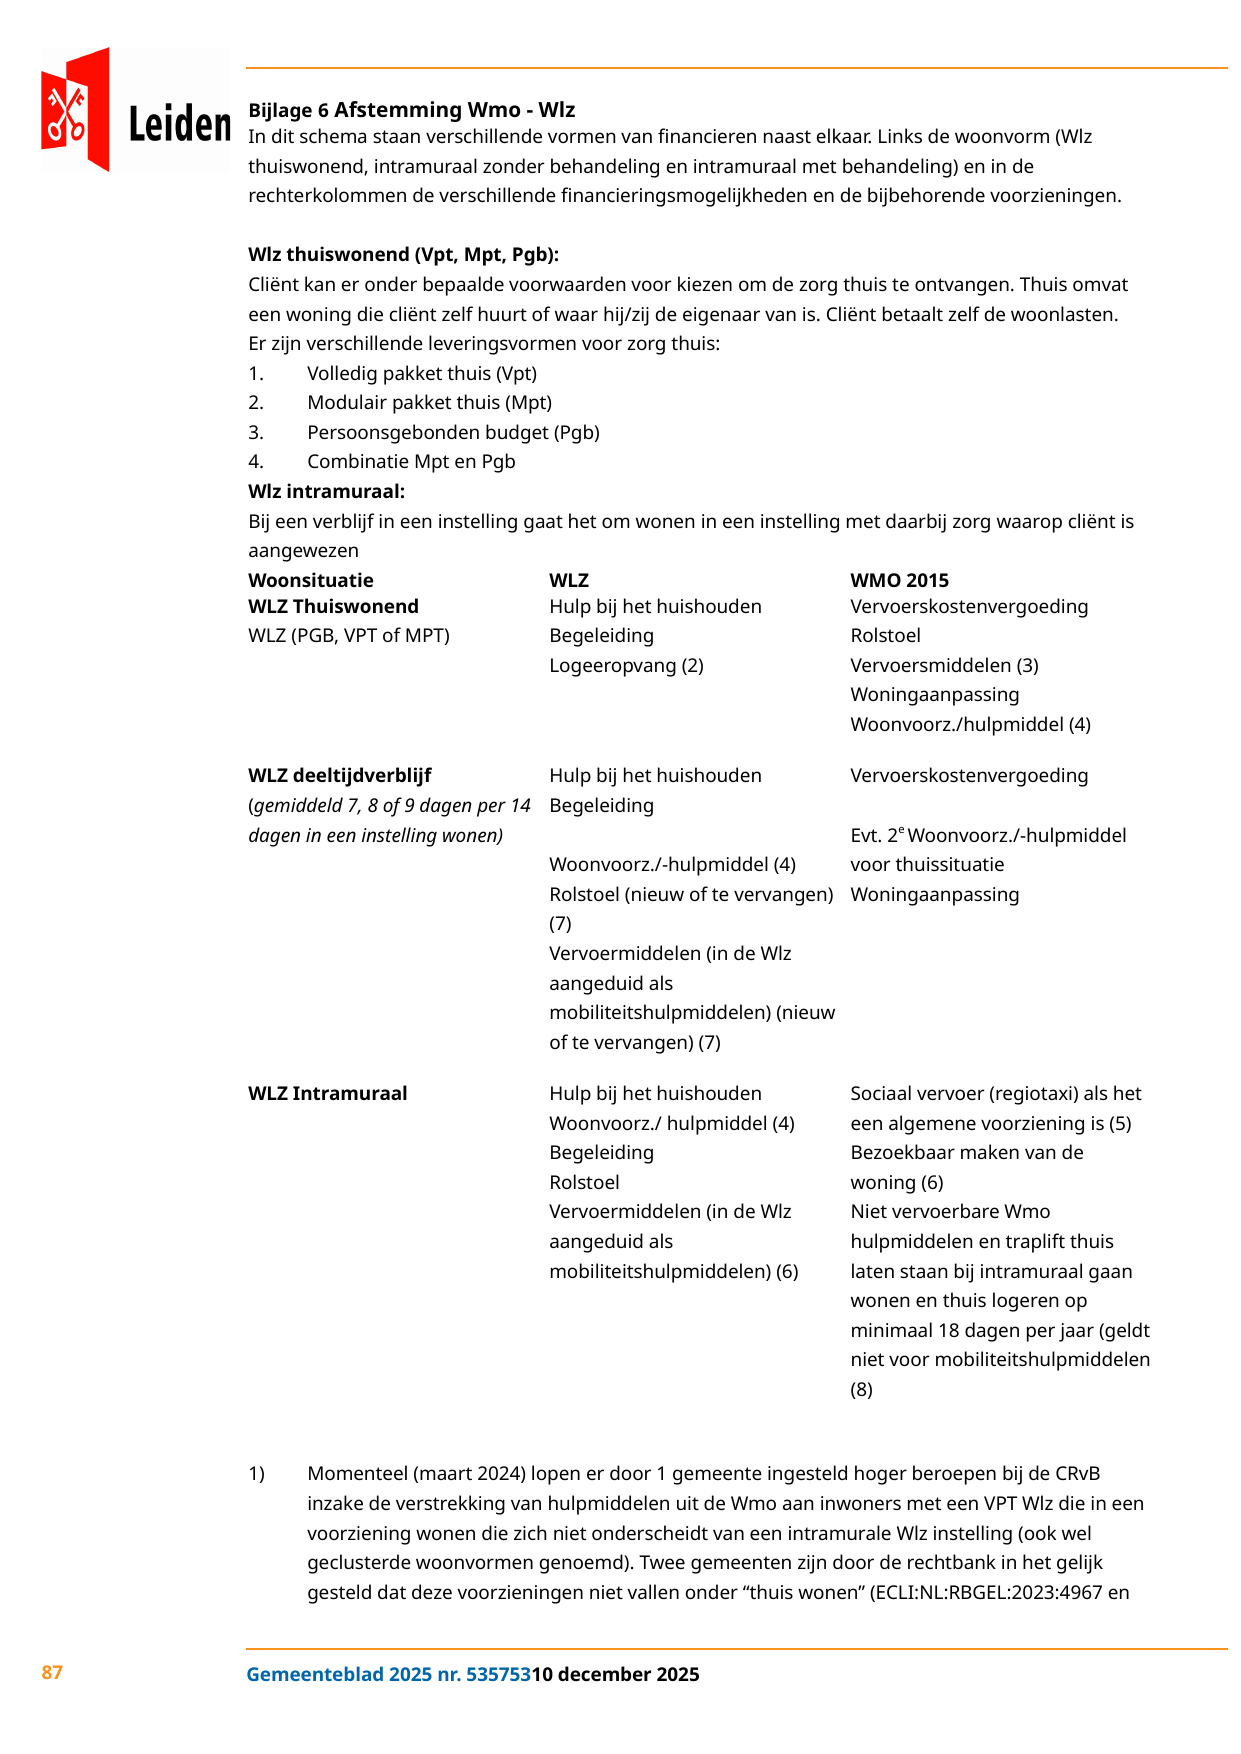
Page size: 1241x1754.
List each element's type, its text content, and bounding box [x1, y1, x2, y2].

table_cell Sociaal vervoer (regiotaxi) als het een algemene voorziening is (5) Bezoekbaar maken van de woning (6) Niet vervoerbare Wmo hulpmiddelen en traplift thuis laten staan bij intramuraal gaan wonen en thuis logeren op minimaal 18 dagen per jaar (geldt niet voor mobiliteitshulpmiddelen (8) [850, 1080, 1152, 1402]
table_cell [850, 1055, 1152, 1080]
table_header Woonsituatie [248, 567, 549, 593]
list Persoonsgebonden budget (Pgb) [248, 419, 1152, 445]
table_cell [248, 1402, 549, 1428]
table_cell WLZ deeltijdverblijf (gemiddeld 7, 8 of 9 dagen per 14 dagen in een instelling wonen) [248, 763, 549, 1055]
text Wlz intramuraal: [248, 478, 1152, 504]
table_cell Vervoerskostenvergoeding Rolstoel Vervoersmiddelen (3) Woningaanpassing Woonvoorz./hulpmiddel (4) [850, 593, 1152, 737]
text Bij een verblijf in een instelling gaat het om wonen in een instelling met daarbij zorg waarop cliënt is aangewezen [248, 508, 1152, 563]
table_cell Hulp bij het huishouden Begeleiding Logeeropvang (2) [549, 593, 850, 737]
table_header WLZ [549, 567, 850, 593]
text Wlz thuiswonend (Vpt, Mpt, Pgb): [248, 242, 1152, 267]
text Bijlage 6 Afstemming Wmo - Wlz [248, 95, 1152, 123]
table_cell [850, 737, 1152, 763]
table_cell Hulp bij het huishouden Woonvoorz./ hulpmiddel (4) Begeleiding Rolstoel Vervoermiddelen (in de Wlz aangeduid als mobiliteitshulpmiddelen) (6) [549, 1080, 850, 1402]
text In dit schema staan verschillende vormen van financieren naast elkaar. Links de woonvorm (Wlz thuiswonend, intramuraal zonder behandeling en intramuraal met behandeling) en in de rechterkolommen de verschillende financieringsmogelijkheden en de bijbehorende voorzieningen. [248, 123, 1152, 208]
table_cell WLZ Thuiswonend WLZ (PGB, VPT of MPT) [248, 593, 549, 737]
table_cell [549, 737, 850, 763]
table_cell [549, 1402, 850, 1428]
list Momenteel (maart 2024) lopen er door 1 gemeente ingesteld hoger beroepen bij de CRvB inzake de verstrekking van hulpmiddelen uit de Wmo aan inwoners met een VPT Wlz die in een voorziening wonen die zich niet onderscheidt van een intramurale Wlz instelling (ook wel geclusterde woonvormen genoemd). Twee gemeenten zijn door de rechtbank in het gelijk gesteld dat deze voorzieningen niet vallen onder “thuis wonen” (ECLI:NL:RBGEL:2023:4967 en [248, 1461, 1152, 1604]
text Er zijn verschillende leveringsvormen voor zorg thuis: [248, 330, 1152, 356]
table_cell [549, 1055, 850, 1080]
table_cell [248, 1055, 549, 1080]
table_cell Vervoerskostenvergoeding Evt. 2e Woonvoorz./-hulpmiddel voor thuissituatie Woningaanpassing [850, 763, 1152, 1055]
list Volledig pakket thuis (Vpt) [248, 360, 1152, 386]
table_header WMO 2015 [850, 567, 1152, 593]
table_cell Hulp bij het huishouden Begeleiding Woonvoorz./-hulpmiddel (4) Rolstoel (nieuw of te vervangen) (7) Vervoermiddelen (in de Wlz aangeduid als mobiliteitshulpmiddelen) (nieuw of te vervangen) (7) [549, 763, 850, 1055]
table_cell [248, 737, 549, 763]
list Modulair pakket thuis (Mpt) [248, 389, 1152, 415]
text Cliënt kan er onder bepaalde voorwaarden voor kiezen om de zorg thuis te ontvangen. Thuis omvat een woning die cliënt zelf huurt of waar hij/zij de eigenaar van is. Cliënt betaalt zelf de woonlasten. [248, 271, 1152, 327]
list Combinatie Mpt en Pgb [248, 449, 1152, 474]
table_cell [850, 1402, 1152, 1428]
table_cell WLZ Intramuraal [248, 1080, 549, 1402]
picture [41, 47, 231, 172]
